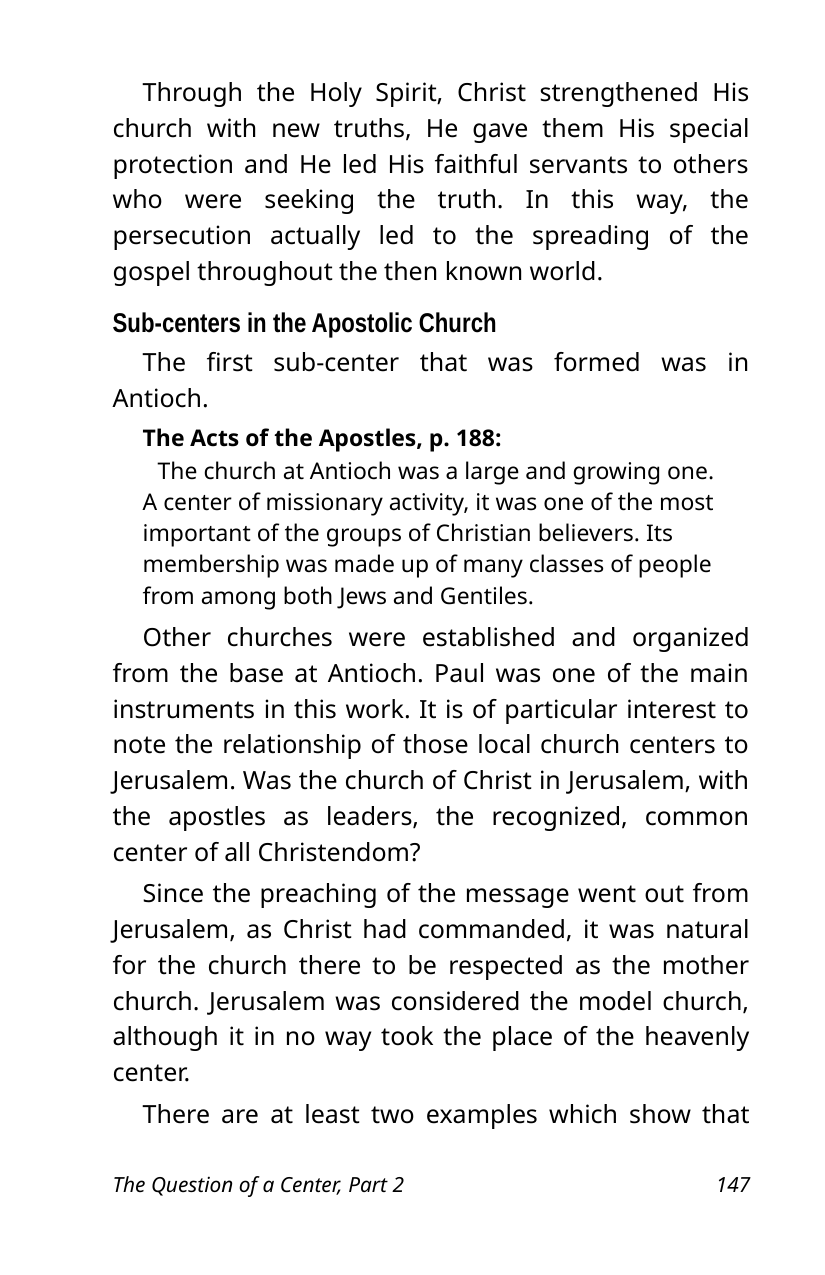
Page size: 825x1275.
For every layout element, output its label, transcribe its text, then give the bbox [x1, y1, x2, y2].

text The church at Antioch was a large and growing one. A center of missionary activity, it was one of the most important of the groups of Christian believers. Its membership was made up of many classes of people from among both Jews and Gentiles. [142, 455, 720, 611]
text The Acts of the Apostles, p. 188: [142, 422, 750, 453]
text Other churches were established and organized from the base at Antioch. Paul was one of the main instruments in this work. It is of particular interest to note the relationship of those local church centers to Jerusalem. Was the church of Christ in Jerusalem, with the apostles as leaders, the recognized, common center of all Christendom? [112, 620, 750, 868]
text There are at least two examples which show that [112, 1096, 750, 1131]
text Since the preaching of the message went out from Jerusalem, as Christ had commanded, it was natural for the church there to be respected as the mother church. Jerusalem was considered the model church, although it in no way took the place of the heavenly center. [112, 876, 750, 1089]
text Through the Holy Spirit, Christ strengthened His church with new truths, He gave them His special protection and He led His faithful servants to others who were seeking the truth. In this way, the persecution actually led to the spreading of the gospel throughout the then known world. [112, 75, 750, 288]
text The first sub-center that was formed was in Antioch. [112, 344, 750, 414]
subtitle Sub-centers in the Apostolic Church [112, 307, 750, 338]
